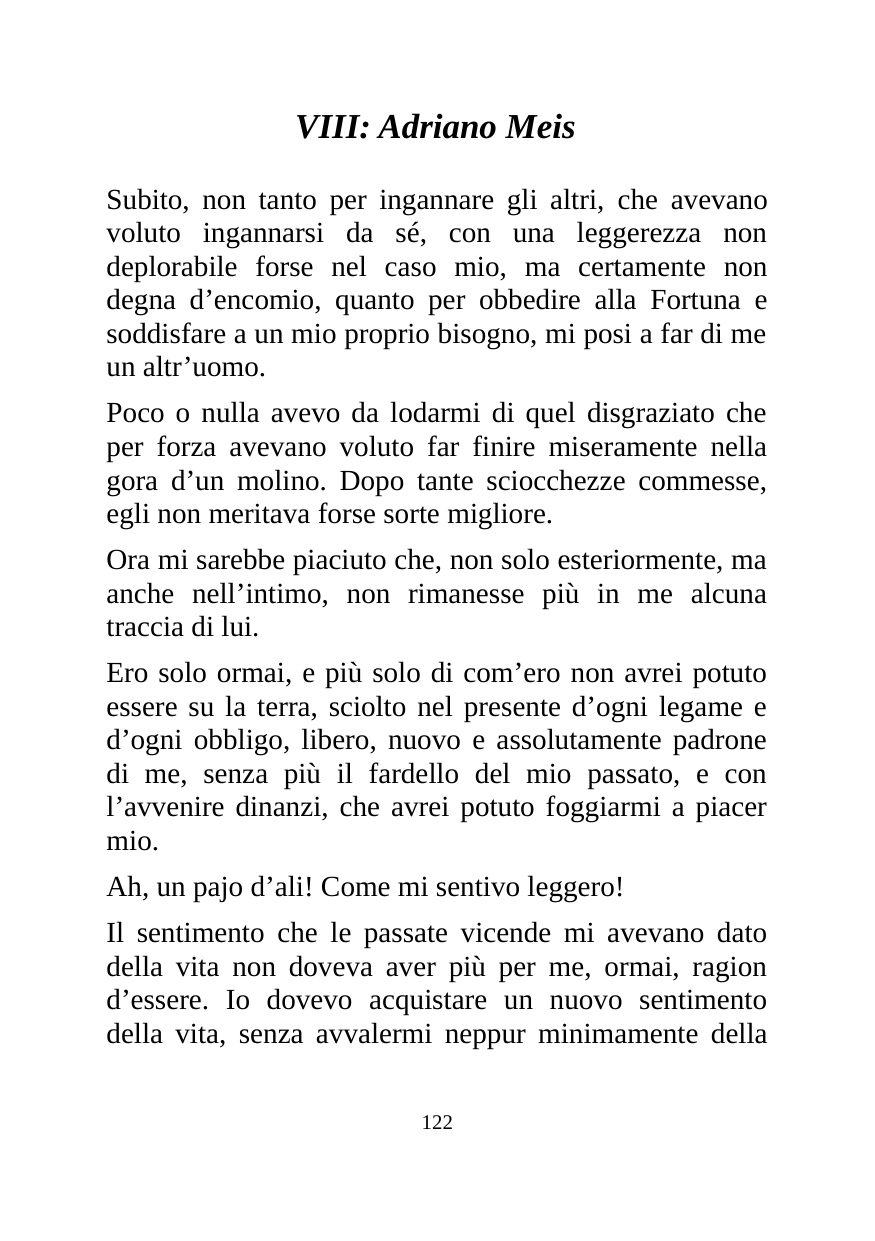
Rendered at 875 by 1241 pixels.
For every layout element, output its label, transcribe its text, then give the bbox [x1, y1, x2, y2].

text Il sentimento che le passate vicende mi avevano dato della vita non doveva aver più per me, ormai, ragion d’essere. Io dovevo acquistare un nuovo sentimento della vita, senza avvalermi neppur minimamente della [106, 915, 768, 1049]
text Ora mi sarebbe piaciuto che, non solo esteriormente, ma anche nell’intimo, non rimanesse più in me alcuna traccia di lui. [106, 542, 768, 643]
text Ero solo ormai, e più solo di com’ero non avrei potuto essere su la terra, sciolto nel presente d’ogni legame e d’ogni obbligo, libero, nuovo e assolutamente padrone di me, senza più il fardello del mio passato, e con l’avvenire dinanzi, che avrei potuto foggiarmi a piacer mio. [106, 655, 768, 857]
subtitle VIII: Adriano Meis [106, 106, 768, 146]
text Subito, non tanto per ingannare gli altri, che avevano voluto ingannarsi da sé, con una leggerezza non deplorabile forse nel caso mio, ma certamente non degna d’encomio, quanto per obbedire alla Fortuna e soddisfare a un mio proprio bisogno, mi posi a far di me un altr’uomo. [106, 182, 768, 383]
text Poco o nulla avevo da lodarmi di quel disgraziato che per forza avevano voluto far finire miseramente nella gora d’un molino. Dopo tante sciocchezze commesse, egli non meritava forse sorte migliore. [106, 396, 768, 530]
text Ah, un pajo d’ali! Come mi sentivo leggero! [106, 869, 768, 903]
